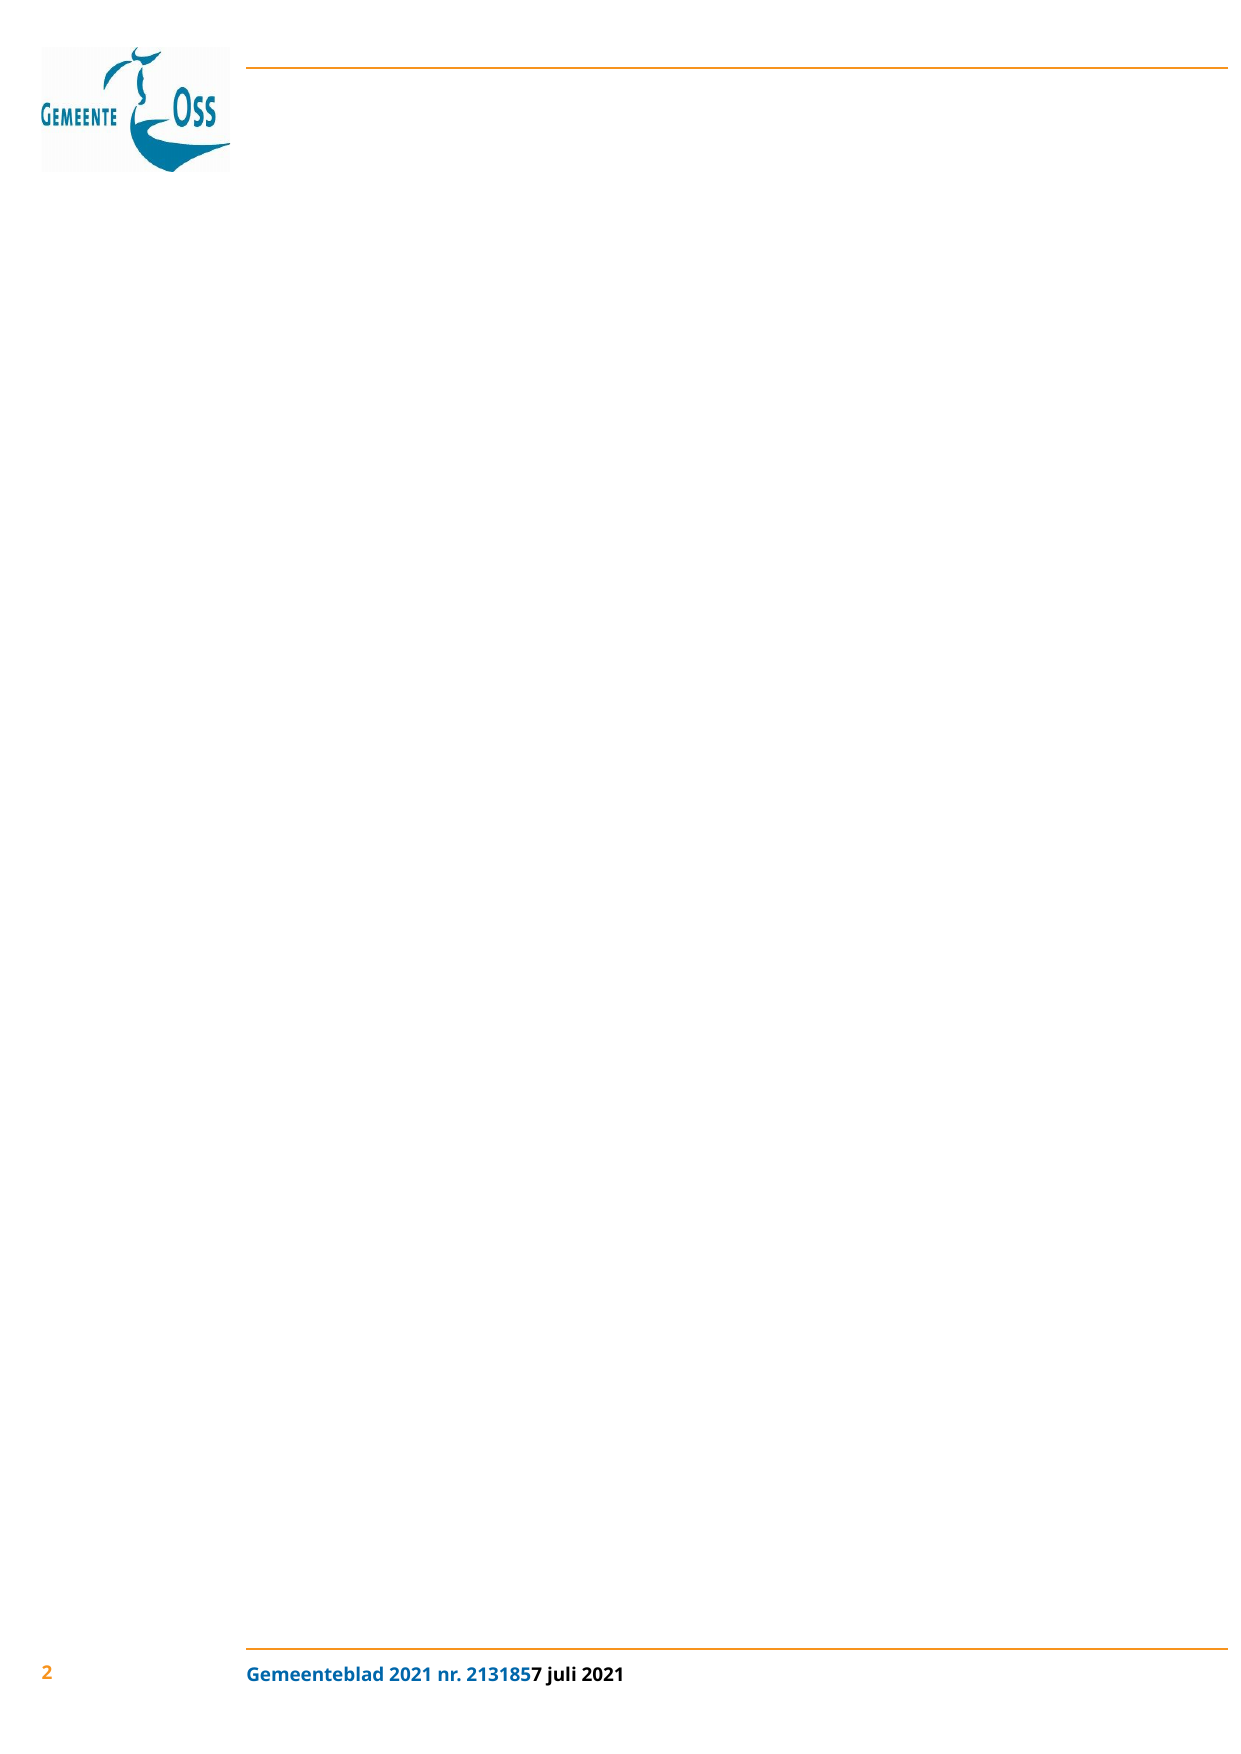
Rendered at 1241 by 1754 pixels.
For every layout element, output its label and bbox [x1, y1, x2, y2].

picture [41, 47, 231, 172]
